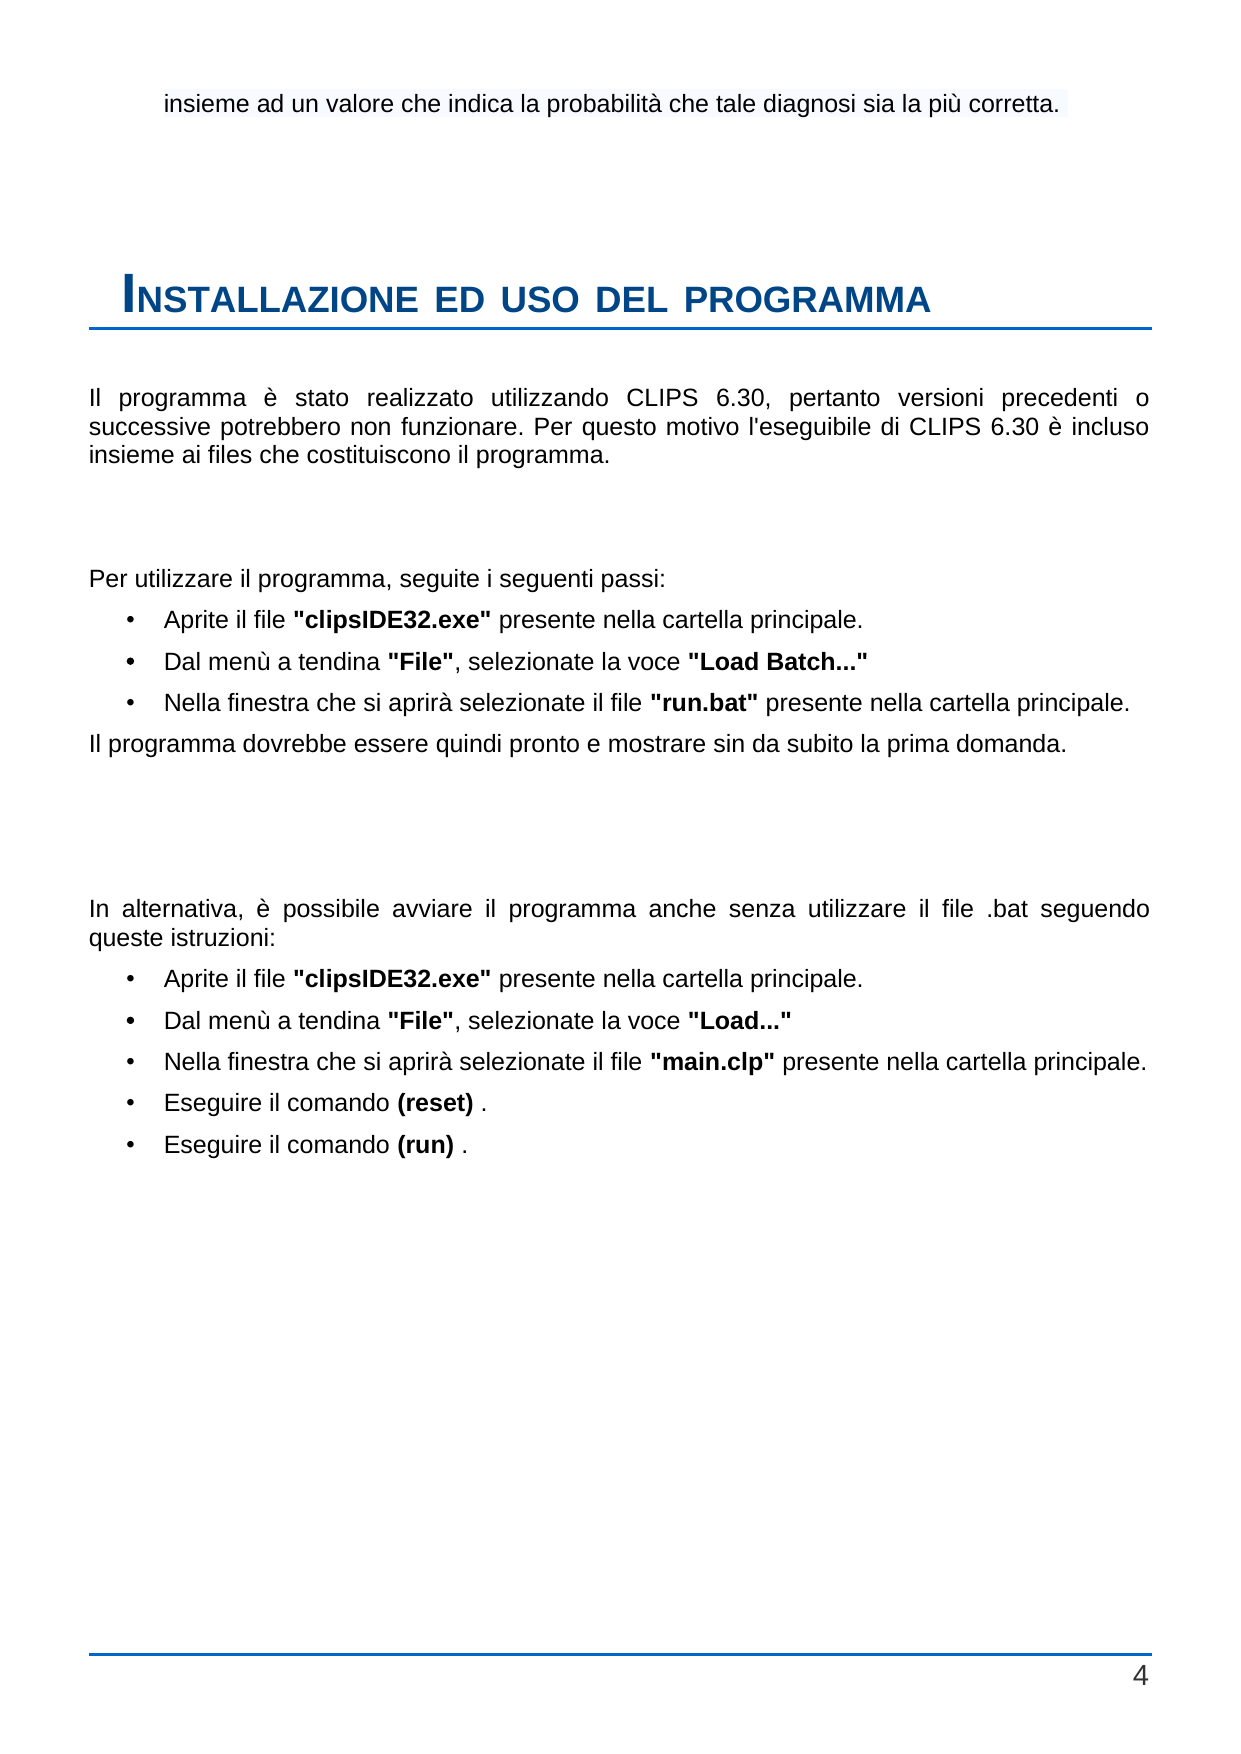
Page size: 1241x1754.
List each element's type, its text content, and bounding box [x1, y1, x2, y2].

list Eseguire il comando (reset) . [126, 1088, 1152, 1117]
text Il programma è stato realizzato utilizzando CLIPS 6.30, pertanto versioni precedenti o successive potrebbero non funzionare. Per questo motivo l'eseguibile di CLIPS 6.30 è incluso insieme ai files che costituiscono il programma. [88, 383, 1152, 469]
list Aprite il file "clipsIDE32.exe" presente nella cartella principale. [126, 964, 1152, 993]
list insieme ad un valore che indica la probabilità che tale diagnosi sia la più corretta. [126, 88, 1152, 117]
list Dal menù a tendina "File", selezionate la voce "Load..." [126, 1006, 1152, 1034]
list Nella finestra che si aprirà selezionate il file "run.bat" presente nella cartella principale. [126, 688, 1152, 717]
list Nella finestra che si aprirà selezionate il file "main.clp" presente nella cartella principale. [126, 1047, 1152, 1076]
text In alternativa, è possibile avviare il programma anche senza utilizzare il file .bat seguendo queste istruzioni: [88, 894, 1152, 952]
text Il programma dovrebbe essere quindi pronto e mostrare sin da subito la prima domanda. [88, 729, 1152, 758]
list Dal menù a tendina "File", selezionate la voce "Load Batch..." [126, 647, 1152, 675]
text Per utilizzare il programma, seguite i seguenti passi: [88, 564, 1152, 593]
list Aprite il file "clipsIDE32.exe" presente nella cartella principale. [126, 605, 1152, 634]
subtitle Installazione ed uso del programma [88, 257, 1152, 330]
list Eseguire il comando (run) . [126, 1130, 1152, 1158]
